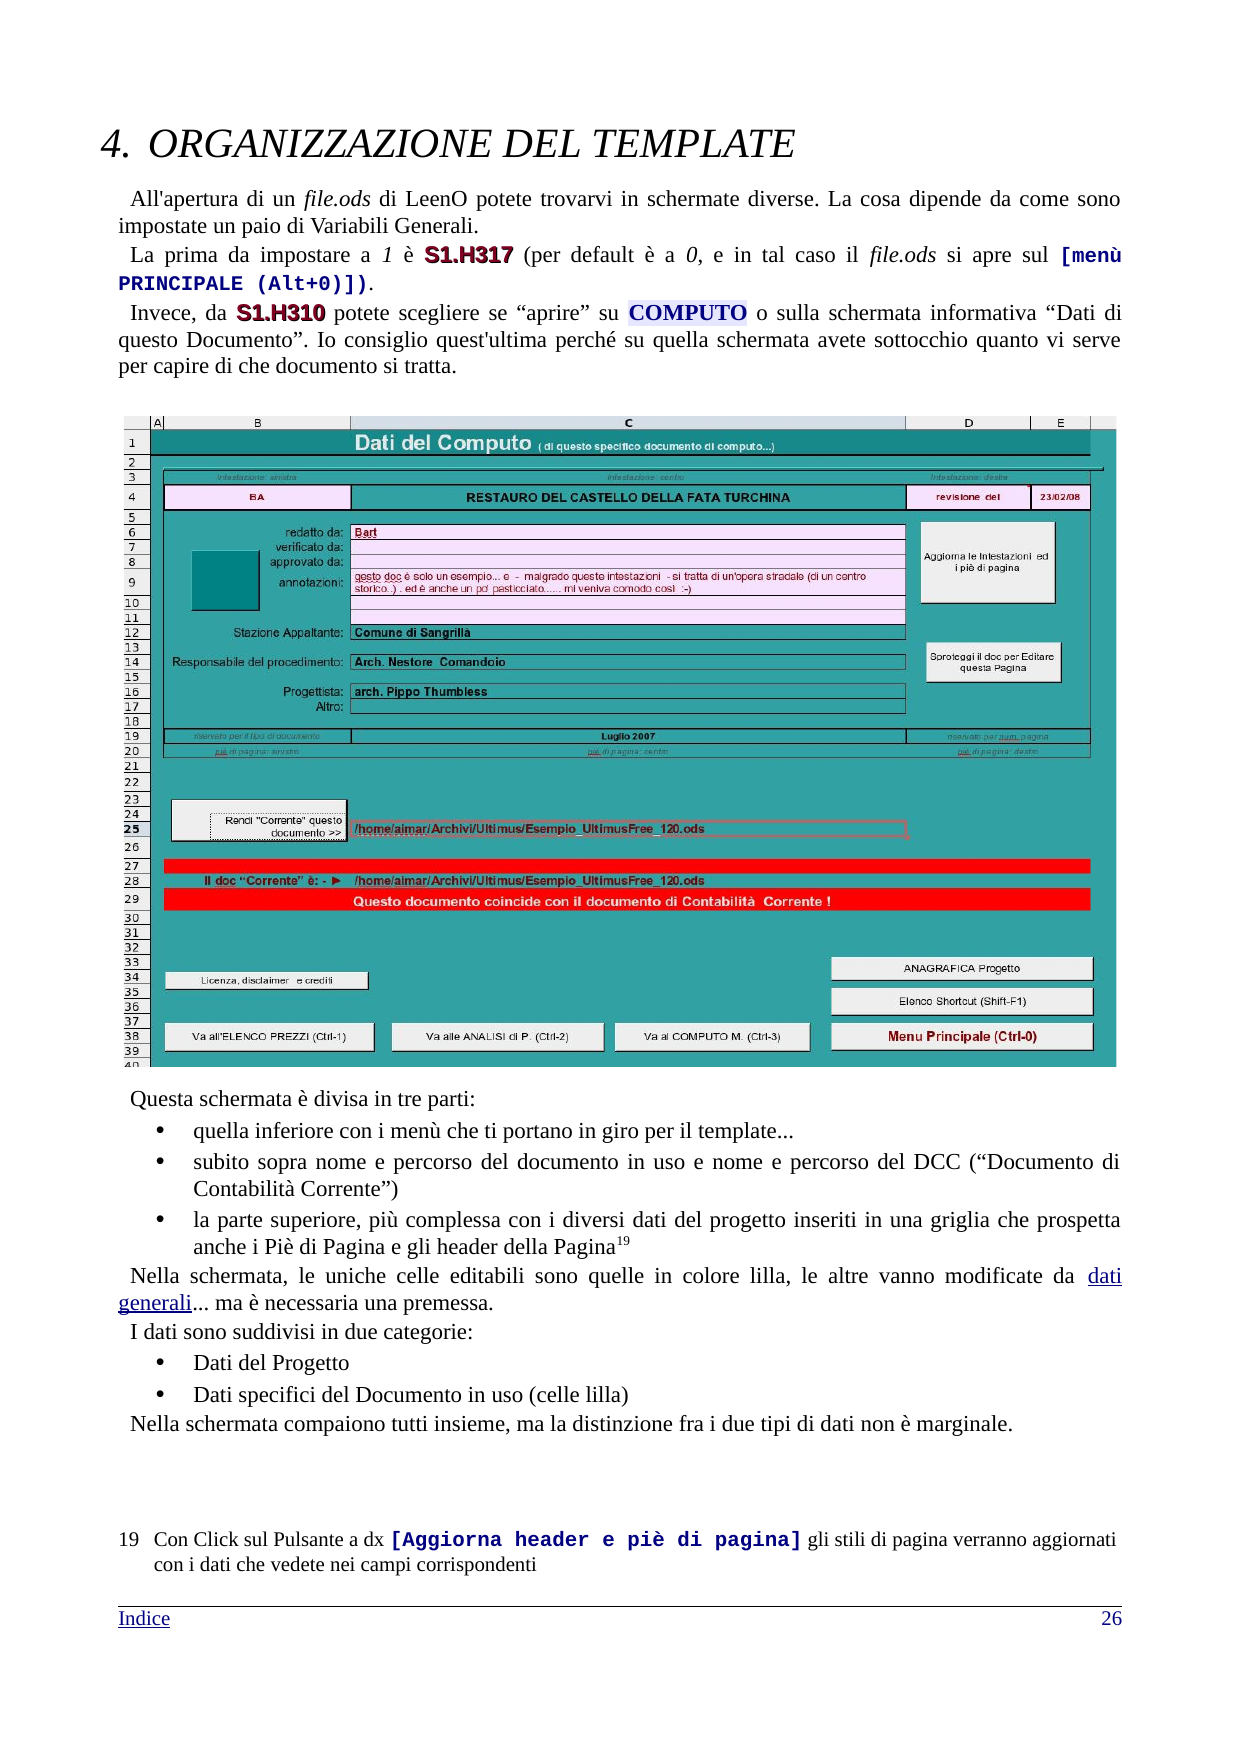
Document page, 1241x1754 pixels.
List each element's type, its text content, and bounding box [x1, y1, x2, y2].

text Invece, da S1.H310 potete scegliere se “aprire” su COMPUTO o sulla schermata informativa “Dati di questo Documento”. Io consiglio quest'ultima perché su quella schermata avete sottocchio quanto vi serve per capire di che documento si tratta. [118, 299, 1122, 378]
list Dati del Progetto [156, 1347, 1122, 1376]
list quella inferiore con i menù che ti portano in giro per il template... [156, 1114, 1122, 1143]
text Nella schermata compaiono tutti insieme, ma la distinzione fra i due tipi di dati non è marginale. [118, 1411, 1122, 1437]
list Con Click sul Pulsante a dx [Aggiorna header e piè di pagina] gli stili di pagina verranno aggiornati con i dati che vedete nei campi corrispondenti [118, 1526, 1122, 1576]
list Dati specifici del Documento in uso (celle lilla) [156, 1379, 1122, 1408]
list subito sopra nome e percorso del documento in uso e nome e percorso del DCC (“Documento di Contabilità Corrente”) [156, 1146, 1122, 1201]
text La prima da impostare a 1 è S1.H317 (per default è a 0, e in tal caso il file.ods si apre sul [menù PRINCIPALE (Alt+0)]). [118, 241, 1122, 296]
table_header [118, 411, 1122, 1085]
text All'apertura di un file.ods di LeenO potete trovarvi in schermate diverse. La cosa dipende da come sono impostate un paio di Variabili Generali. [118, 186, 1122, 238]
picture [123, 416, 1117, 1067]
list la parte superiore, più complessa con i diversi dati del progetto inseriti in una griglia che prospetta anche i Piè di Pagina e gli header della Pagina [156, 1204, 1122, 1259]
text Nella schermata, le uniche celle editabili sono quelle in colore lilla, le altre vanno modificate da dati generali... ma è necessaria una premessa. [118, 1262, 1122, 1315]
subtitle ORGANIZZAZIONE DEL TEMPLATE [100, 118, 1122, 166]
text I dati sono suddivisi in due categorie: [118, 1318, 1122, 1344]
text Questa schermata è divisa in tre parti: [118, 1085, 1122, 1112]
